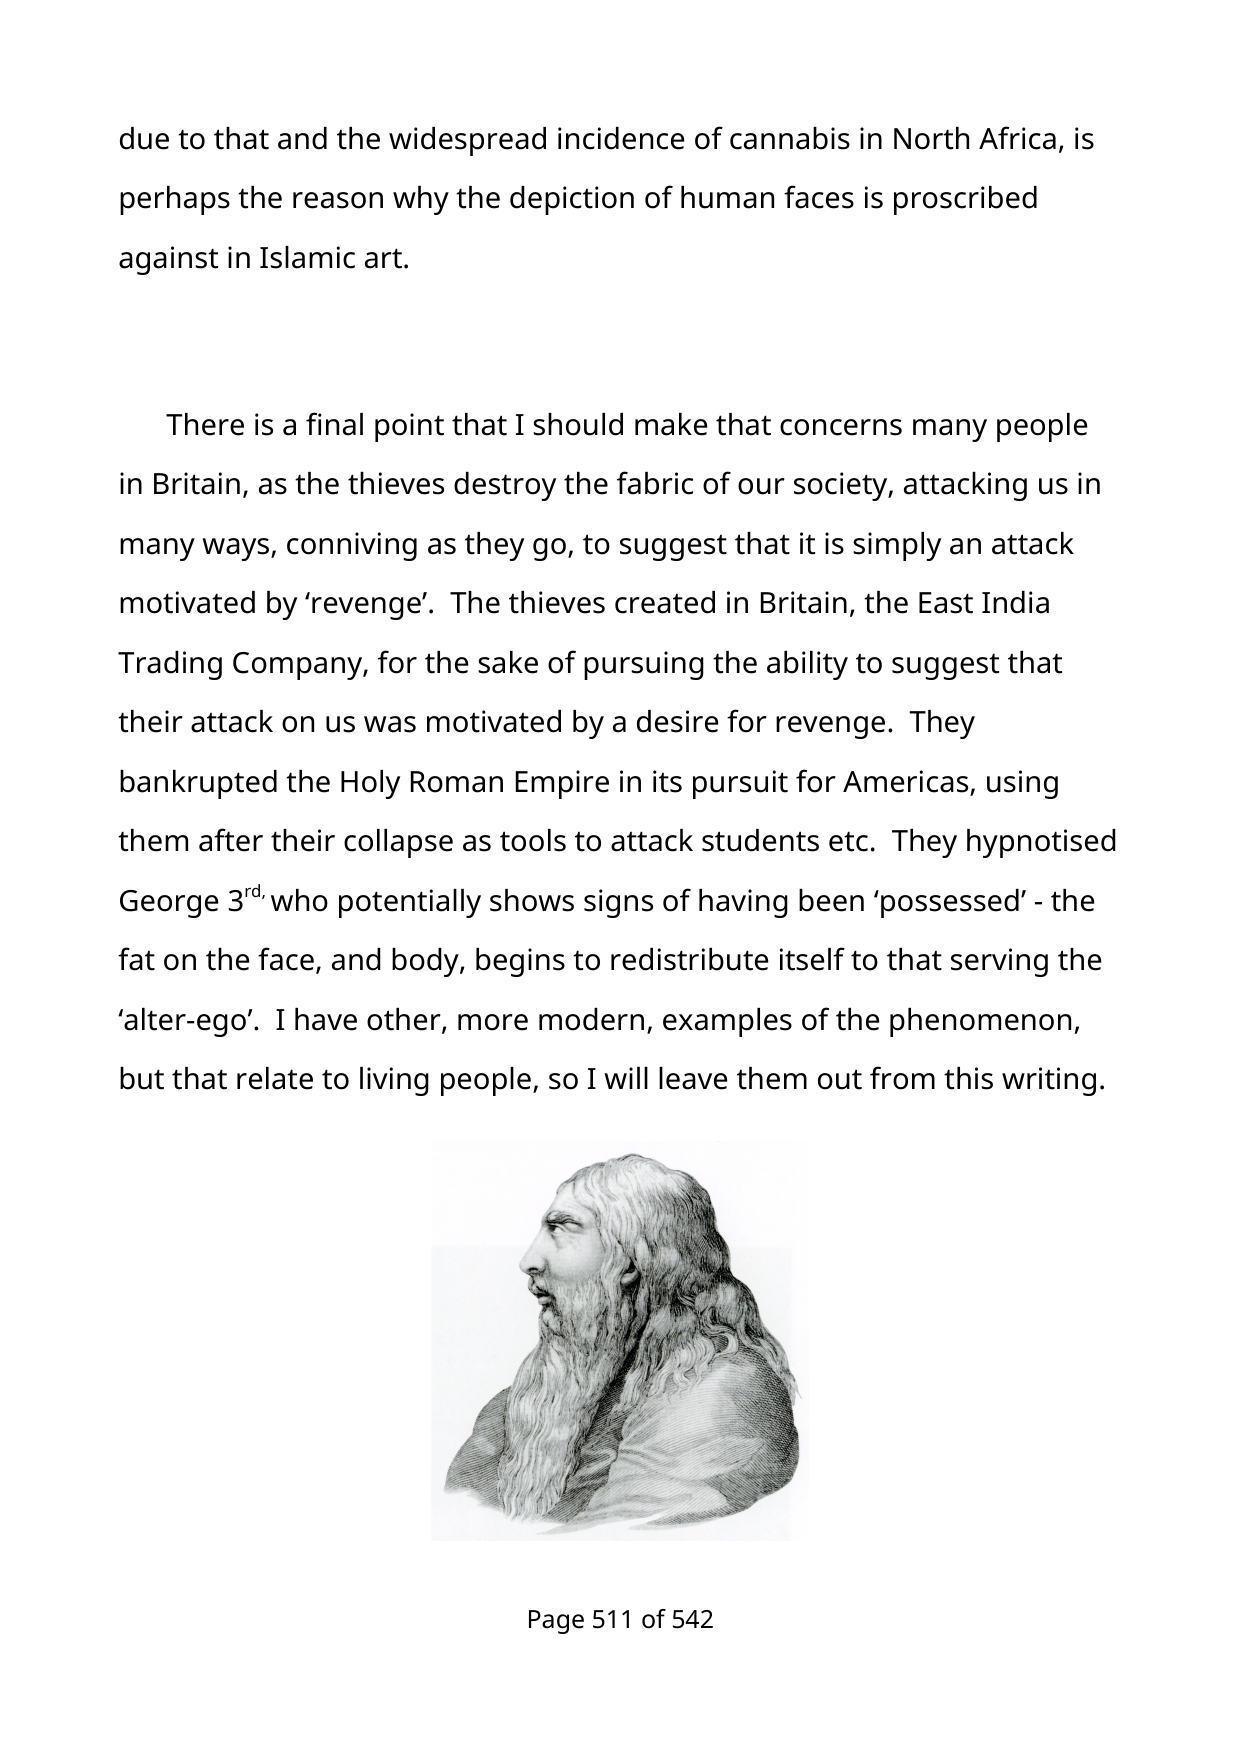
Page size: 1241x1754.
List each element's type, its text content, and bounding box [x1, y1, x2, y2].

picture [431, 1141, 809, 1541]
text due to that and the widespread incidence of cannabis in North Africa, is perhaps the reason why the depiction of human faces is proscribed against in Islamic art. [118, 118, 1122, 336]
text There is a final point that I should make that concerns many people in Britain, as the thieves destroy the fabric of our society, attacking us in many ways, conniving as they go, to suggest that it is simply an attack motivated by ‘revenge’. The thieves created in Britain, the East India Trading Company, for the sake of pursuing the ability to suggest that their attack on us was motivated by a desire for revenge. They bankrupted the Holy Roman Empire in its pursuit for Americas, using them after their collapse as tools to attack students etc. They hypnotised George 3rd, who potentially shows signs of having been ‘possessed’ - the fat on the face, and body, begins to redistribute itself to that serving the ‘alter-ego’. I have other, more modern, examples of the phenomenon, but that relate to living people, so I will leave them out from this writing. [118, 404, 1122, 1098]
